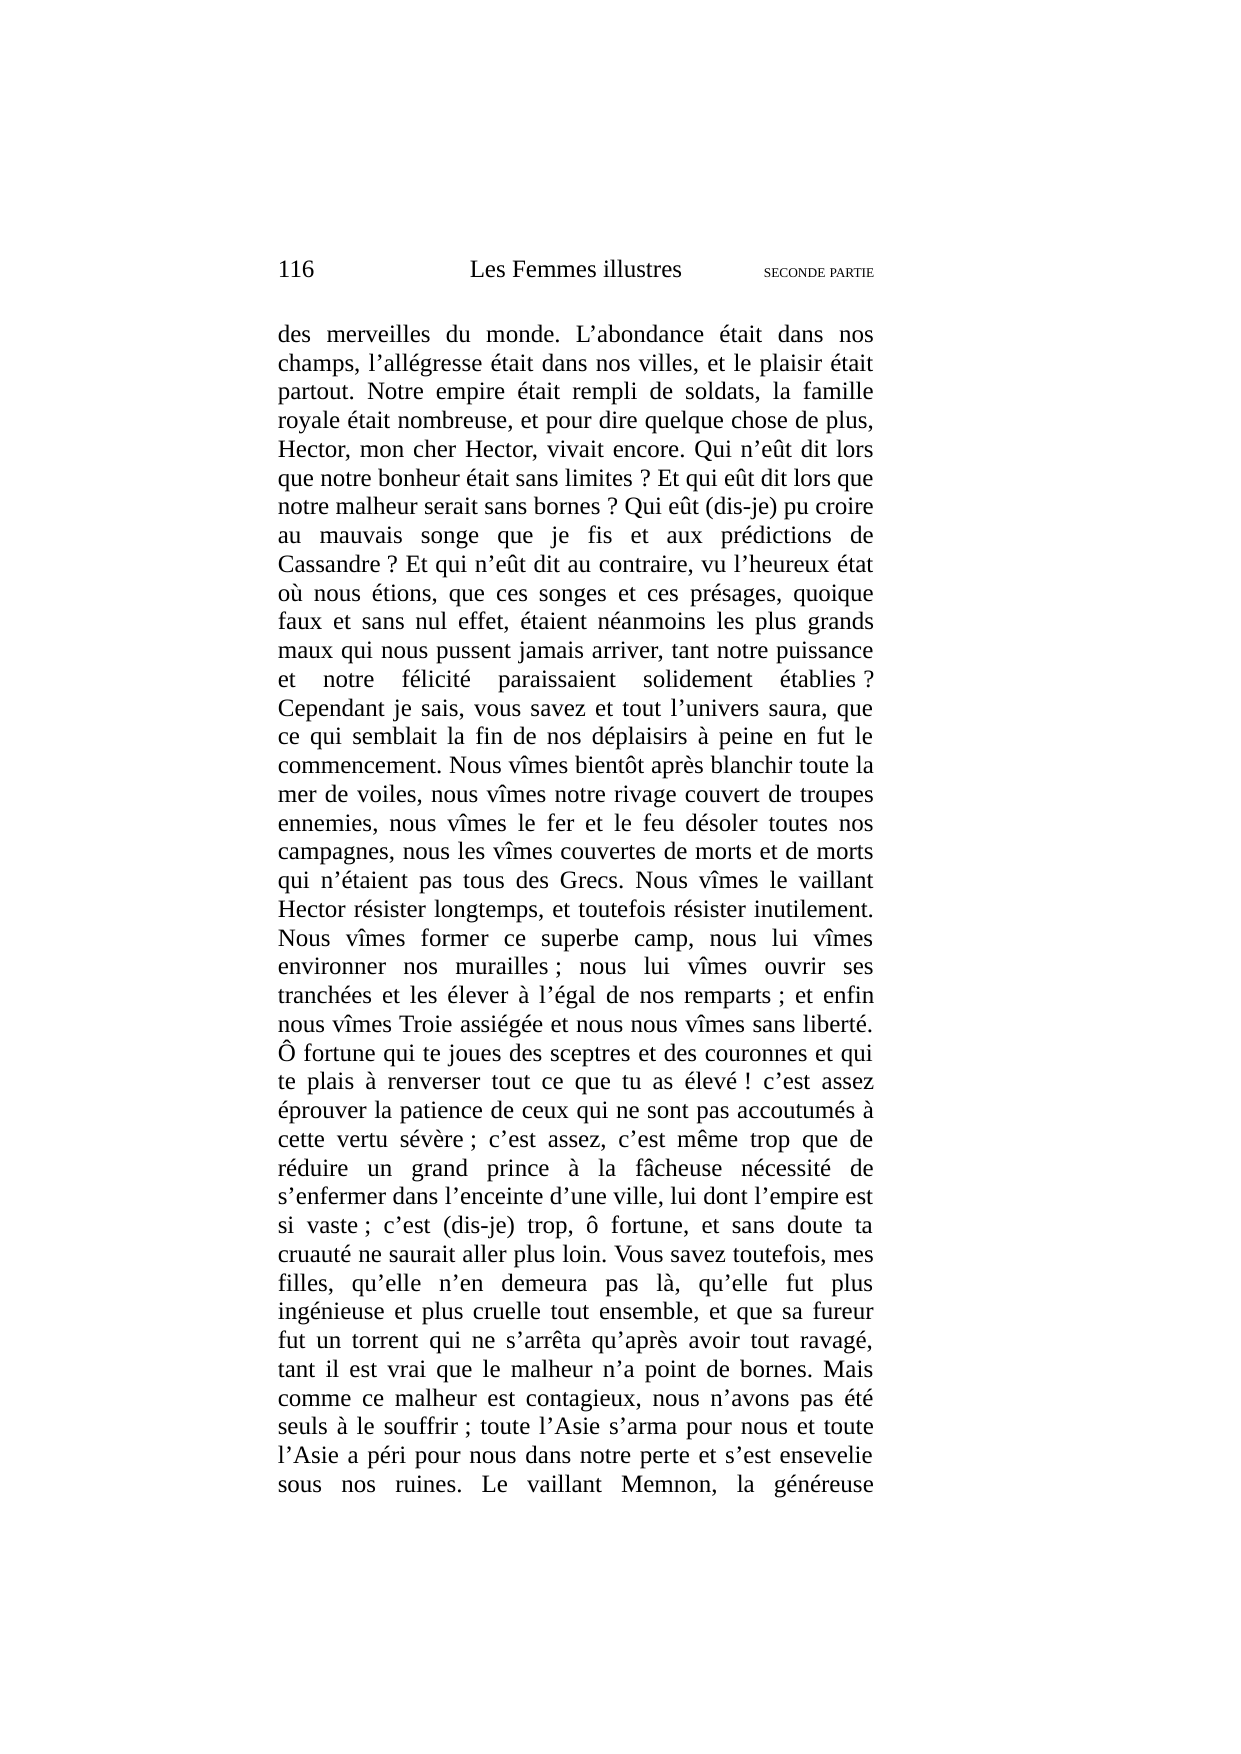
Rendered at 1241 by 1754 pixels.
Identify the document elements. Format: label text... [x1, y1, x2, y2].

text des merveilles du monde. L’abondance était dans nos champs, l’allégresse était dans nos villes, et le plaisir était partout. Notre empire était rempli de soldats, la famille royale était nombreuse, et pour dire quelque chose de plus, Hector, mon cher Hector, vivait encore. Qui n’eût dit lors que notre bonheur était sans limites ? Et qui eût dit lors que notre malheur serait sans bornes ? Qui eût (dis-je) pu croire au mauvais songe que je fis et aux prédictions de Cassandre ? Et qui n’eût dit au contraire, vu l’heureux état où nous étions, que ces songes et ces présages, quoique faux et sans nul effet, étaient néanmoins les plus grands maux qui nous pussent jamais arriver, tant notre puissance et notre félicité paraissaient solidement établies ? Cependant je sais, vous savez et tout l’univers saura, que ce qui semblait la fin de nos déplaisirs à peine en fut le commencement. Nous vîmes bientôt après blanchir toute la mer de voiles, nous vîmes notre rivage couvert de troupes ennemies, nous vîmes le fer et le feu désoler toutes nos campagnes, nous les vîmes couvertes de morts et de morts qui n’étaient pas tous des Grecs. Nous vîmes le vaillant Hector résister longtemps, et toutefois résister inutilement. Nous vîmes former ce superbe camp, nous lui vîmes environner nos murailles ; nous lui vîmes ouvrir ses tranchées et les élever à l’égal de nos remparts ; et enfin nous vîmes Troie assiégée et nous nous vîmes sans liberté. Ô fortune qui te joues des sceptres et des couronnes et qui te plais à renverser tout ce que tu as élevé ! c’est assez éprouver la patience de ceux qui ne sont pas accoutumés à cette vertu sévère ; c’est assez, c’est même trop que de réduire un grand prince à la fâcheuse nécessité de s’enfermer dans l’enceinte d’une ville, lui dont l’empire est si vaste ; c’est (dis-je) trop, ô fortune, et sans doute ta cruauté ne saurait aller plus loin. Vous savez toutefois, mes filles, qu’elle n’en demeura pas là, qu’elle fut plus ingénieuse et plus cruelle tout ensemble, et que sa fureur fut un torrent qui ne s’arrêta qu’après avoir tout ravagé, tant il est vrai que le malheur n’a point de bornes. Mais comme ce malheur est contagieux, nous n’avons pas été seuls à le souffrir ; toute l’Asie s’arma pour nous et toute l’Asie a péri pour nous dans notre perte et s’est ensevelie sous nos ruines. Le vaillant Memnon, la généreuse [278, 319, 874, 1498]
